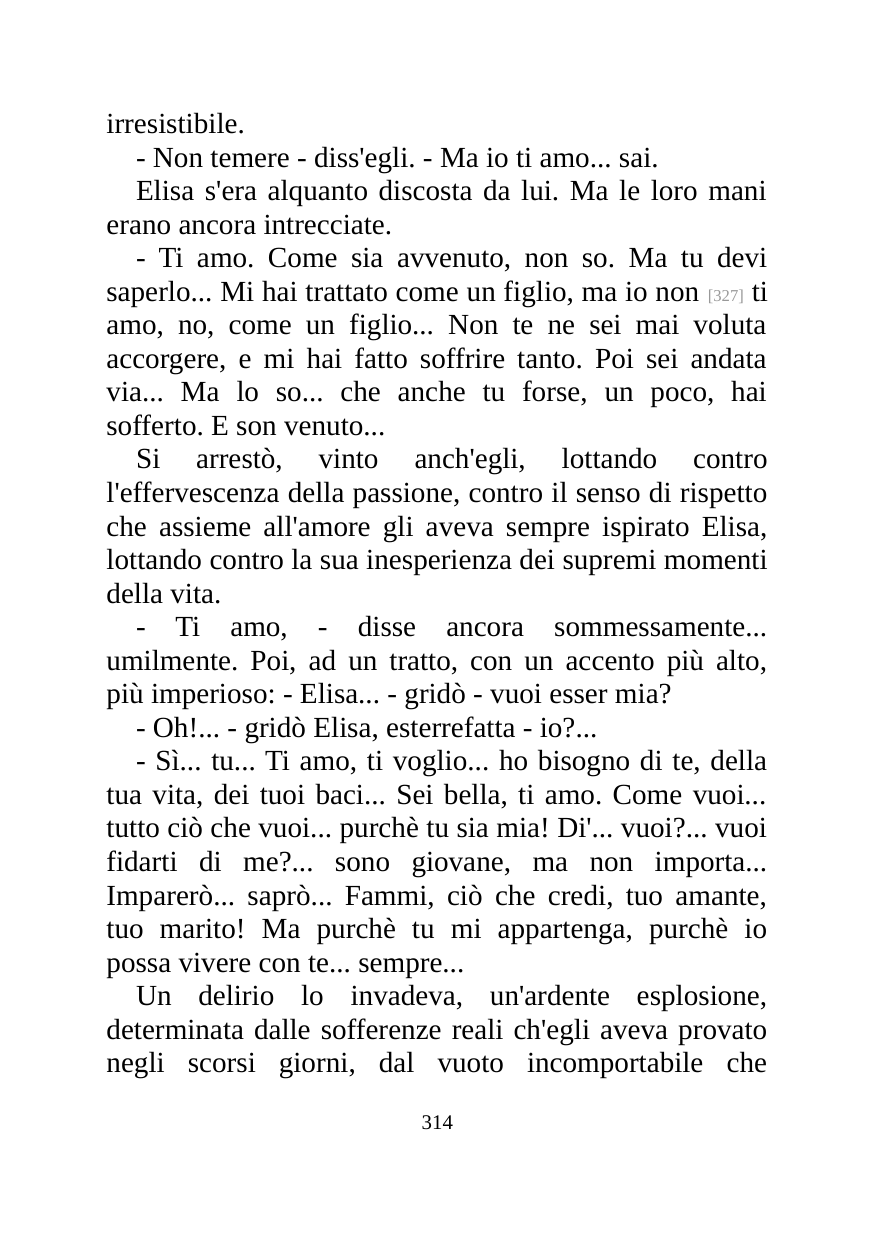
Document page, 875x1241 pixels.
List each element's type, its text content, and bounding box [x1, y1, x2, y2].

text - Sì... tu... Ti amo, ti voglio... ho bisogno di te, della tua vita, dei tuoi baci... Sei bella, ti amo. Come vuoi... tutto ciò che vuoi... purchè tu sia mia! Di'... vuoi?... vuoi fidarti di me?... sono giovane, ma non importa... Imparerò... saprò... Fammi, ciò che credi, tuo amante, tuo marito! Ma purchè tu mi appartenga, purchè io possa vivere con te... sempre... [106, 743, 768, 978]
text - Non temere - diss'egli. - Ma io ti amo... sai. [106, 140, 768, 173]
text - Oh!... - gridò Elisa, esterrefatta - io?... [106, 710, 768, 743]
text Un delirio lo invadeva, un'ardente esplosione, determinata dalle sofferenze reali ch'egli aveva provato negli scorsi giorni, dal vuoto incomportabile che [106, 978, 768, 1079]
text Si arrestò, vinto anch'egli, lottando contro l'effervescenza della passione, contro il senso di rispetto che assieme all'amore gli aveva sempre ispirato Elisa, lottando contro la sua inesperienza dei supremi momenti della vita. [106, 442, 768, 609]
text Elisa s'era alquanto discosta da lui. Ma le loro mani erano ancora intrecciate. [106, 173, 768, 240]
text - Ti amo. Come sia avvenuto, non so. Ma tu devi saperlo... Mi hai trattato come un figlio, ma io non [327] ti amo, no, come un figlio... Non te ne sei mai voluta accorgere, e mi hai fatto soffrire tanto. Poi sei andata via... Ma lo so... che anche tu forse, un poco, hai sofferto. E son venuto... [106, 240, 768, 442]
text - Ti amo, - disse ancora sommessamente... umilmente. Poi, ad un tratto, con un accento più alto, più imperioso: - Elisa... - gridò - vuoi esser mia? [106, 609, 768, 710]
text irresistibile. [106, 106, 768, 140]
